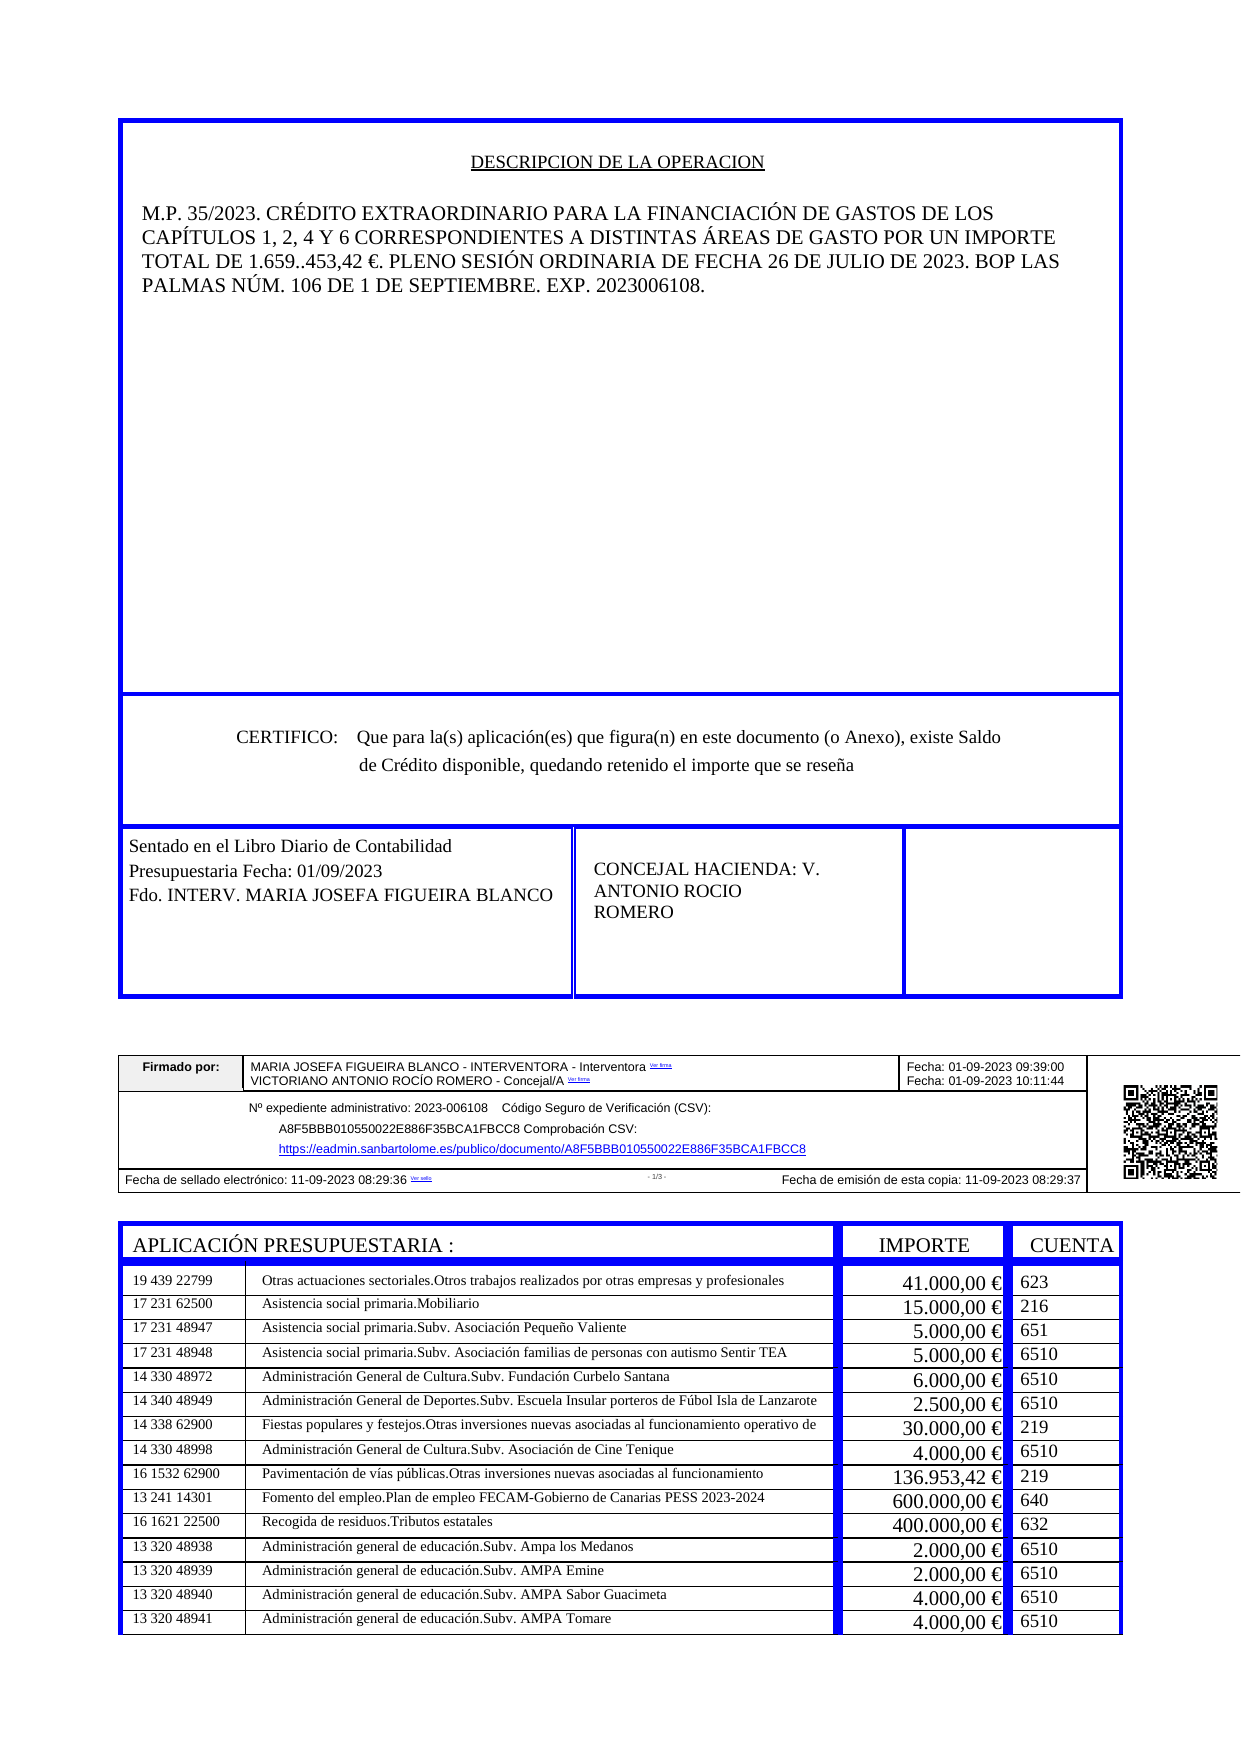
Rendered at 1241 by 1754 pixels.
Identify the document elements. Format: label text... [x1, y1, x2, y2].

table_cell 6510 [1013, 1441, 1119, 1464]
table_cell Administración General de Cultura.Subv. Asociación de Cine Tenique [246, 1441, 833, 1464]
table_cell 17 231 48948 [123, 1344, 245, 1367]
table_cell 5.000,00 € [843, 1320, 1003, 1343]
table_cell 6510 [1013, 1344, 1119, 1367]
table_cell 6510 [1013, 1539, 1119, 1561]
table_header IMPORTE [843, 1226, 1003, 1257]
table_cell Otras actuaciones sectoriales.Otros trabajos realizados por otras empresas y profesionales [246, 1266, 833, 1295]
table_cell 6510 [1013, 1563, 1119, 1586]
table_cell Fomento del empleo.Plan de empleo FECAM-Gobierno de Canarias PESS 2023-2024 [246, 1490, 833, 1513]
table_cell 632 [1013, 1514, 1119, 1537]
table_cell Asistencia social primaria.Subv. Asociación Pequeño Valiente [246, 1320, 833, 1343]
table_cell 6510 [1013, 1587, 1119, 1610]
table_cell Nº expediente administrativo: 2023-006108 Código Seguro de Verificación (CSV): A8F5BBB010550022E886F35BCA1FBCC8 Comprobación CSV: https://eadmin.sanbartolome.es/publico/documento/A8F5BBB010550022E886F35BCA1FBCC8 [119, 1092, 1086, 1168]
table_cell 17 231 48947 [123, 1320, 245, 1343]
table_cell 2.000,00 € [843, 1539, 1003, 1561]
table_cell Fiestas populares y festejos.Otras inversiones nuevas asociadas al funcionamiento operativo de [246, 1417, 833, 1440]
table_cell [906, 829, 1119, 994]
table_cell 219 [1013, 1417, 1119, 1440]
table_cell 14 338 62900 [123, 1417, 245, 1440]
table_cell 600.000,00 € [843, 1490, 1003, 1513]
table_cell 651 [1013, 1320, 1119, 1343]
table_cell 6.000,00 € [843, 1369, 1003, 1392]
table_cell Asistencia social primaria.Subv. Asociación familias de personas con autismo Sentir TEA [246, 1344, 833, 1367]
table_header Firmado por: [119, 1056, 242, 1088]
table_cell Recogida de residuos.Tributos estatales [246, 1514, 833, 1537]
table_cell 4.000,00 € [843, 1441, 1003, 1464]
table_cell 640 [1013, 1490, 1119, 1513]
table_cell 216 [1013, 1296, 1119, 1319]
table_cell 2.000,00 € [843, 1563, 1003, 1586]
table_cell Asistencia social primaria.Mobiliario [246, 1296, 833, 1319]
table_cell 15.000,00 € [843, 1296, 1003, 1319]
table_cell 16 1621 22500 [123, 1514, 245, 1537]
table_cell Fecha de sellado electrónico: 11-09-2023 08:29:36 Ver sello - 1/3 - Fecha de emisión de esta copia: 11-09-2023 08:29:37 [119, 1170, 1086, 1192]
table_cell 17 231 62500 [123, 1296, 245, 1319]
table_header CUENTA [1013, 1226, 1119, 1257]
table_header MARIA JOSEFA FIGUEIRA BLANCO - INTERVENTORA - Interventora Ver firma VICTORIANO ANTONIO ROCÍO ROMERO - Concejal/A Ver firma [244, 1056, 898, 1090]
table_cell 4.000,00 € [843, 1611, 1003, 1634]
table_cell 16 1532 62900 [123, 1466, 245, 1489]
table_cell 136.953,42 € [843, 1466, 1003, 1489]
table_cell 6510 [1013, 1393, 1119, 1416]
table_cell Administración general de educación.Subv. AMPA Emine [246, 1563, 833, 1586]
table_cell 219 [1013, 1466, 1119, 1489]
table_cell 6510 [1013, 1611, 1119, 1634]
table_cell 13 320 48939 [123, 1563, 245, 1586]
table_cell 6510 [1013, 1369, 1119, 1392]
table_cell 14 340 48949 [123, 1393, 245, 1416]
table_cell DESCRIPCION DE LA OPERACION M.P. 35/2023. CRÉDITO EXTRAORDINARIO PARA LA FINANCIACIÓN DE GASTOS DE LOS CAPÍTULOS 1, 2, 4 Y 6 CORRESPONDIENTES A DISTINTAS ÁREAS DE GASTO POR UN IMPORTE TOTAL DE 1.659..453,42 €. PLENO SESIÓN ORDINARIA DE FECHA 26 DE JULIO DE 2023. BOP LAS PALMAS NÚM. 106 DE 1 DE SEPTIEMBRE. EXP. 2023006108. [123, 123, 1119, 692]
table_header Fecha: 01-09-2023 09:39:00 Fecha: 01-09-2023 10:11:44 [900, 1056, 1086, 1090]
table_header APLICACIÓN PRESUPUESTARIA : [123, 1226, 833, 1257]
table_cell 14 330 48972 [123, 1369, 245, 1392]
table_cell 13 320 48941 [123, 1611, 245, 1634]
table_cell 4.000,00 € [843, 1587, 1003, 1610]
table_cell Administración General de Deportes.Subv. Escuela Insular porteros de Fúbol Isla de Lanzarote [246, 1393, 833, 1416]
table_cell 19 439 22799 [123, 1266, 245, 1295]
table_cell CERTIFICO: Que para la(s) aplicación(es) que figura(n) en este documento (o Anexo), existe Saldo de Crédito disponible, quedando retenido el importe que se reseña [123, 696, 1119, 824]
table_cell Administración general de educación.Subv. AMPA Sabor Guacimeta [246, 1587, 833, 1610]
table_cell 13 320 48940 [123, 1587, 245, 1610]
table_cell Administración general de educación.Subv. AMPA Tomare [246, 1611, 833, 1634]
table_cell 2.500,00 € [843, 1393, 1003, 1416]
table_cell 13 320 48938 [123, 1539, 245, 1561]
table_cell 14 330 48998 [123, 1441, 245, 1464]
table_cell 41.000,00 € [843, 1266, 1003, 1295]
table_cell 623 [1013, 1266, 1119, 1295]
table_header [1088, 1056, 1240, 1192]
table_cell Pavimentación de vías públicas.Otras inversiones nuevas asociadas al funcionamiento [246, 1466, 833, 1489]
table_cell 30.000,00 € [843, 1417, 1003, 1440]
table_cell 13 241 14301 [123, 1490, 245, 1513]
table_cell Sentado en el Libro Diario de Contabilidad Presupuestaria Fecha: 01/09/2023 Fdo. INTERV. MARIA JOSEFA FIGUEIRA BLANCO [123, 829, 571, 994]
table_cell Administración General de Cultura.Subv. Fundación Curbelo Santana [246, 1369, 833, 1392]
table_cell 5.000,00 € [843, 1344, 1003, 1367]
table_cell Administración general de educación.Subv. Ampa los Medanos [246, 1539, 833, 1561]
table_cell CONCEJAL HACIENDA: V. ANTONIO ROCIO ROMERO [576, 829, 902, 994]
table_cell 400.000,00 € [843, 1514, 1003, 1537]
